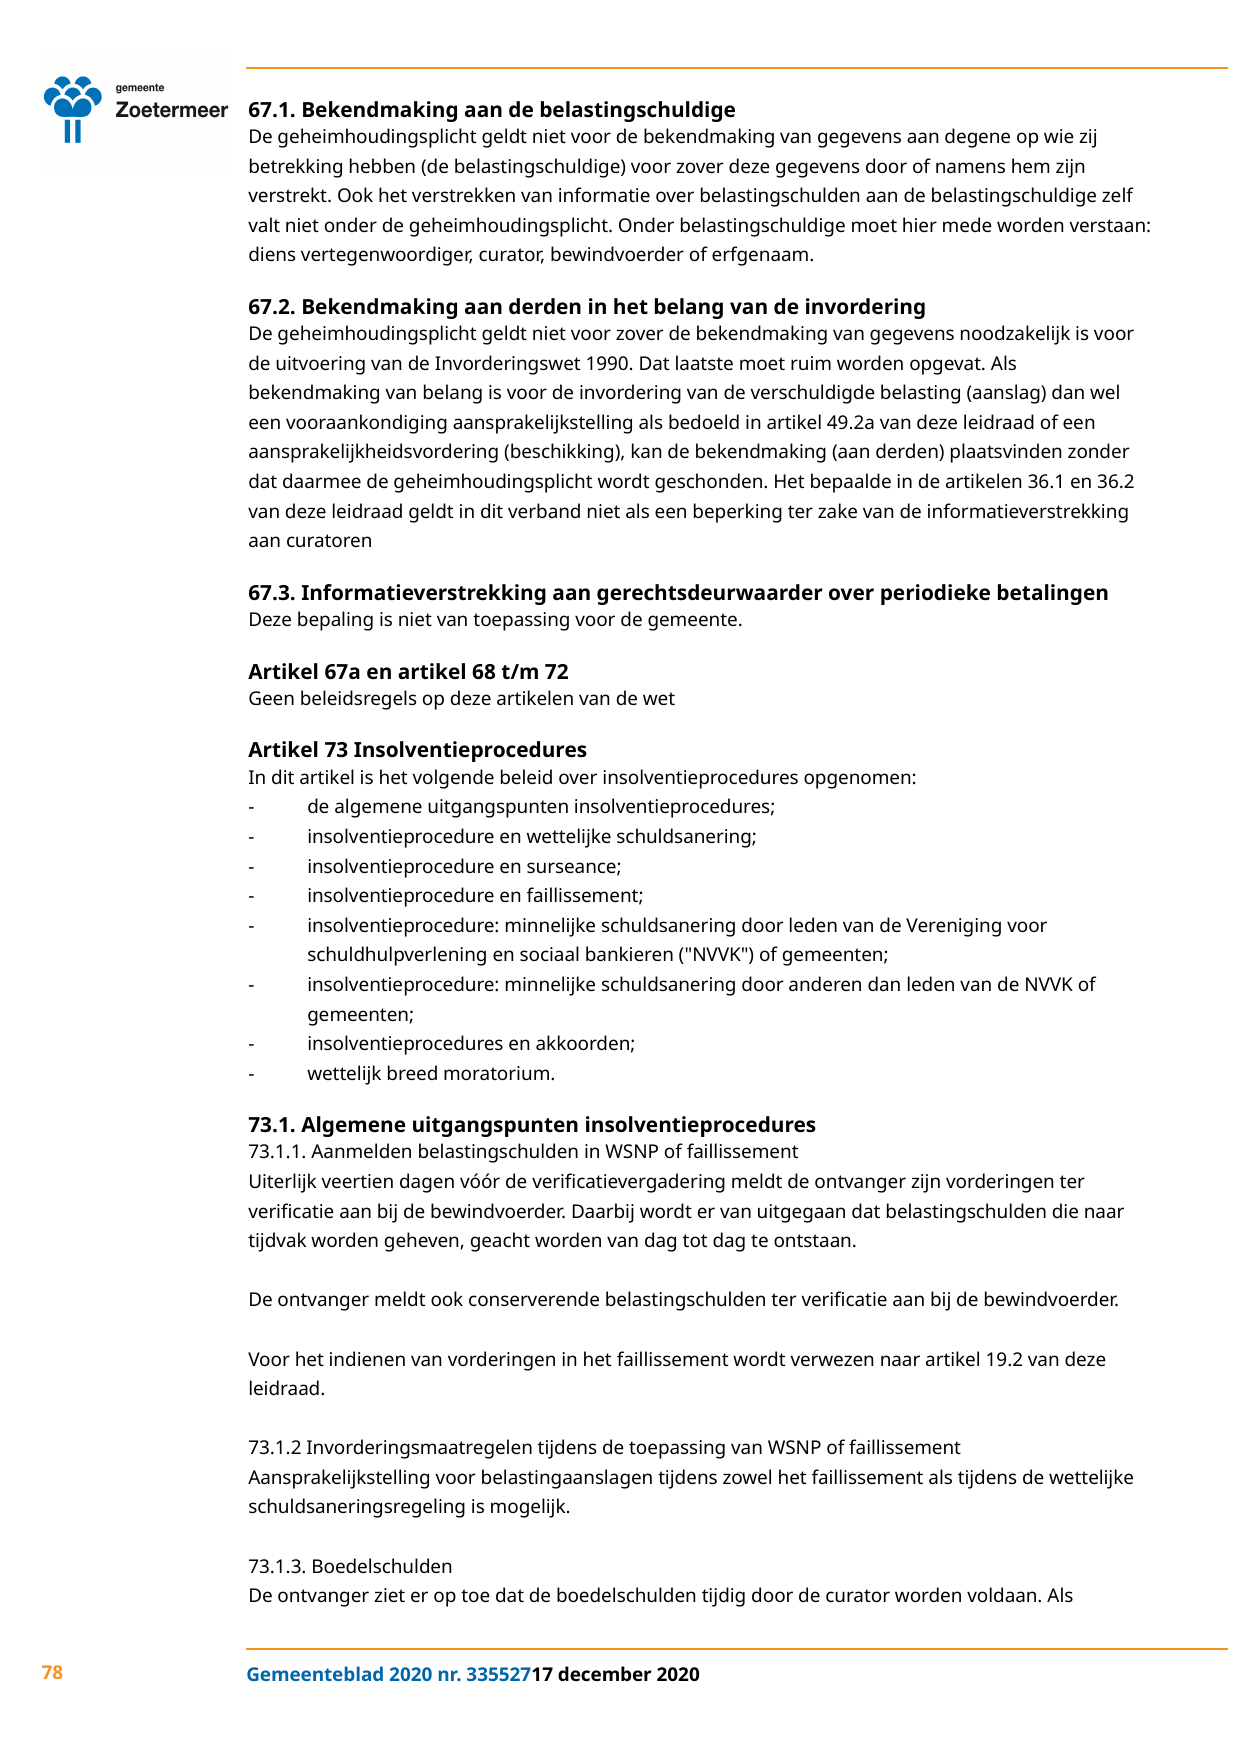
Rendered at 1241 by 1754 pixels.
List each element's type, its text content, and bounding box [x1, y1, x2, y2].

text 67.2. Bekendmaking aan derden in het belang van de invordering [248, 292, 1152, 320]
text Voor het indienen van vorderingen in het faillissement wordt verwezen naar artikel 19.2 van deze leidraad. [248, 1346, 1152, 1401]
list insolventieprocedures en akkoorden; [248, 1030, 1152, 1056]
picture [41, 47, 231, 172]
text 67.3. Informatieverstrekking aan gerechtsdeurwaarder over periodieke betalingen [248, 578, 1152, 606]
list insolventieprocedure: minnelijke schuldsanering door anderen dan leden van de NVVK of gemeenten; [248, 971, 1152, 1026]
text De ontvanger meldt ook conserverende belastingschulden ter verificatie aan bij de bewindvoerder. [248, 1287, 1152, 1312]
list insolventieprocedure en wettelijke schuldsanering; [248, 823, 1152, 849]
list insolventieprocedure en surseance; [248, 853, 1152, 878]
text Uiterlijk veertien dagen vóór de verificatievergadering meldt de ontvanger zijn vorderingen ter verificatie aan bij de bewindvoerder. Daarbij wordt er van uitgegaan dat belastingschulden die naar tijdvak worden geheven, geacht worden van dag tot dag te ontstaan. [248, 1168, 1152, 1253]
list de algemene uitgangspunten insolventieprocedures; [248, 794, 1152, 819]
text In dit artikel is het volgende beleid over insolventieprocedures opgenomen: [248, 764, 1152, 790]
text 73.1.2 Invorderingsmaatregelen tijdens de toepassing van WSNP of faillissement [248, 1434, 1152, 1460]
list insolventieprocedure: minnelijke schuldsanering door leden van de Vereniging voor schuldhulpverlening en sociaal bankieren ("NVVK") of gemeenten; [248, 912, 1152, 967]
text Geen beleidsregels op deze artikelen van de wet [248, 685, 1152, 711]
text 73.1.3. Boedelschulden [248, 1553, 1152, 1579]
text De geheimhoudingsplicht geldt niet voor zover de bekendmaking van gegevens noodzakelijk is voor de uitvoering van de Invorderingswet 1990. Dat laatste moet ruim worden opgevat. Als bekendmaking van belang is voor de invordering van de verschuldigde belasting (aanslag) dan wel een vooraankondiging aansprakelijkstelling als bedoeld in artikel 49.2a van deze leidraad of een aansprakelijkheidsvordering (beschikking), kan de bekendmaking (aan derden) plaatsvinden zonder dat daarmee de geheimhoudingsplicht wordt geschonden. Het bepaalde in de artikelen 36.1 en 36.2 van deze leidraad geldt in dit verband niet als een beperking ter zake van de informatieverstrekking aan curatoren [248, 320, 1152, 553]
text Aansprakelijkstelling voor belastingaanslagen tijdens zowel het faillissement als tijdens de wettelijke schuldsaneringsregeling is mogelijk. [248, 1464, 1152, 1519]
text De ontvanger ziet er op toe dat de boedelschulden tijdig door de curator worden voldaan. Als [248, 1582, 1152, 1608]
text Artikel 67a en artikel 68 t/m 72 [248, 657, 1152, 685]
text Deze bepaling is niet van toepassing voor de gemeente. [248, 606, 1152, 632]
text De geheimhoudingsplicht geldt niet voor de bekendmaking van gegevens aan degene op wie zij betrekking hebben (de belastingschuldige) voor zover deze gegevens door of namens hem zijn verstrekt. Ook het verstrekken van informatie over belastingschulden aan de belastingschuldige zelf valt niet onder de geheimhoudingsplicht. Onder belastingschuldige moet hier mede worden verstaan: diens vertegenwoordiger, curator, bewindvoerder of erfgenaam. [248, 123, 1152, 267]
list wettelijk breed moratorium. [248, 1060, 1152, 1086]
text 73.1. Algemene uitgangspunten insolventieprocedures [248, 1110, 1152, 1139]
list insolventieprocedure en faillissement; [248, 882, 1152, 908]
text Artikel 73 Insolventieprocedures [248, 736, 1152, 764]
text 73.1.1. Aanmelden belastingschulden in WSNP of faillissement [248, 1139, 1152, 1164]
text 67.1. Bekendmaking aan de belastingschuldige [248, 95, 1152, 123]
